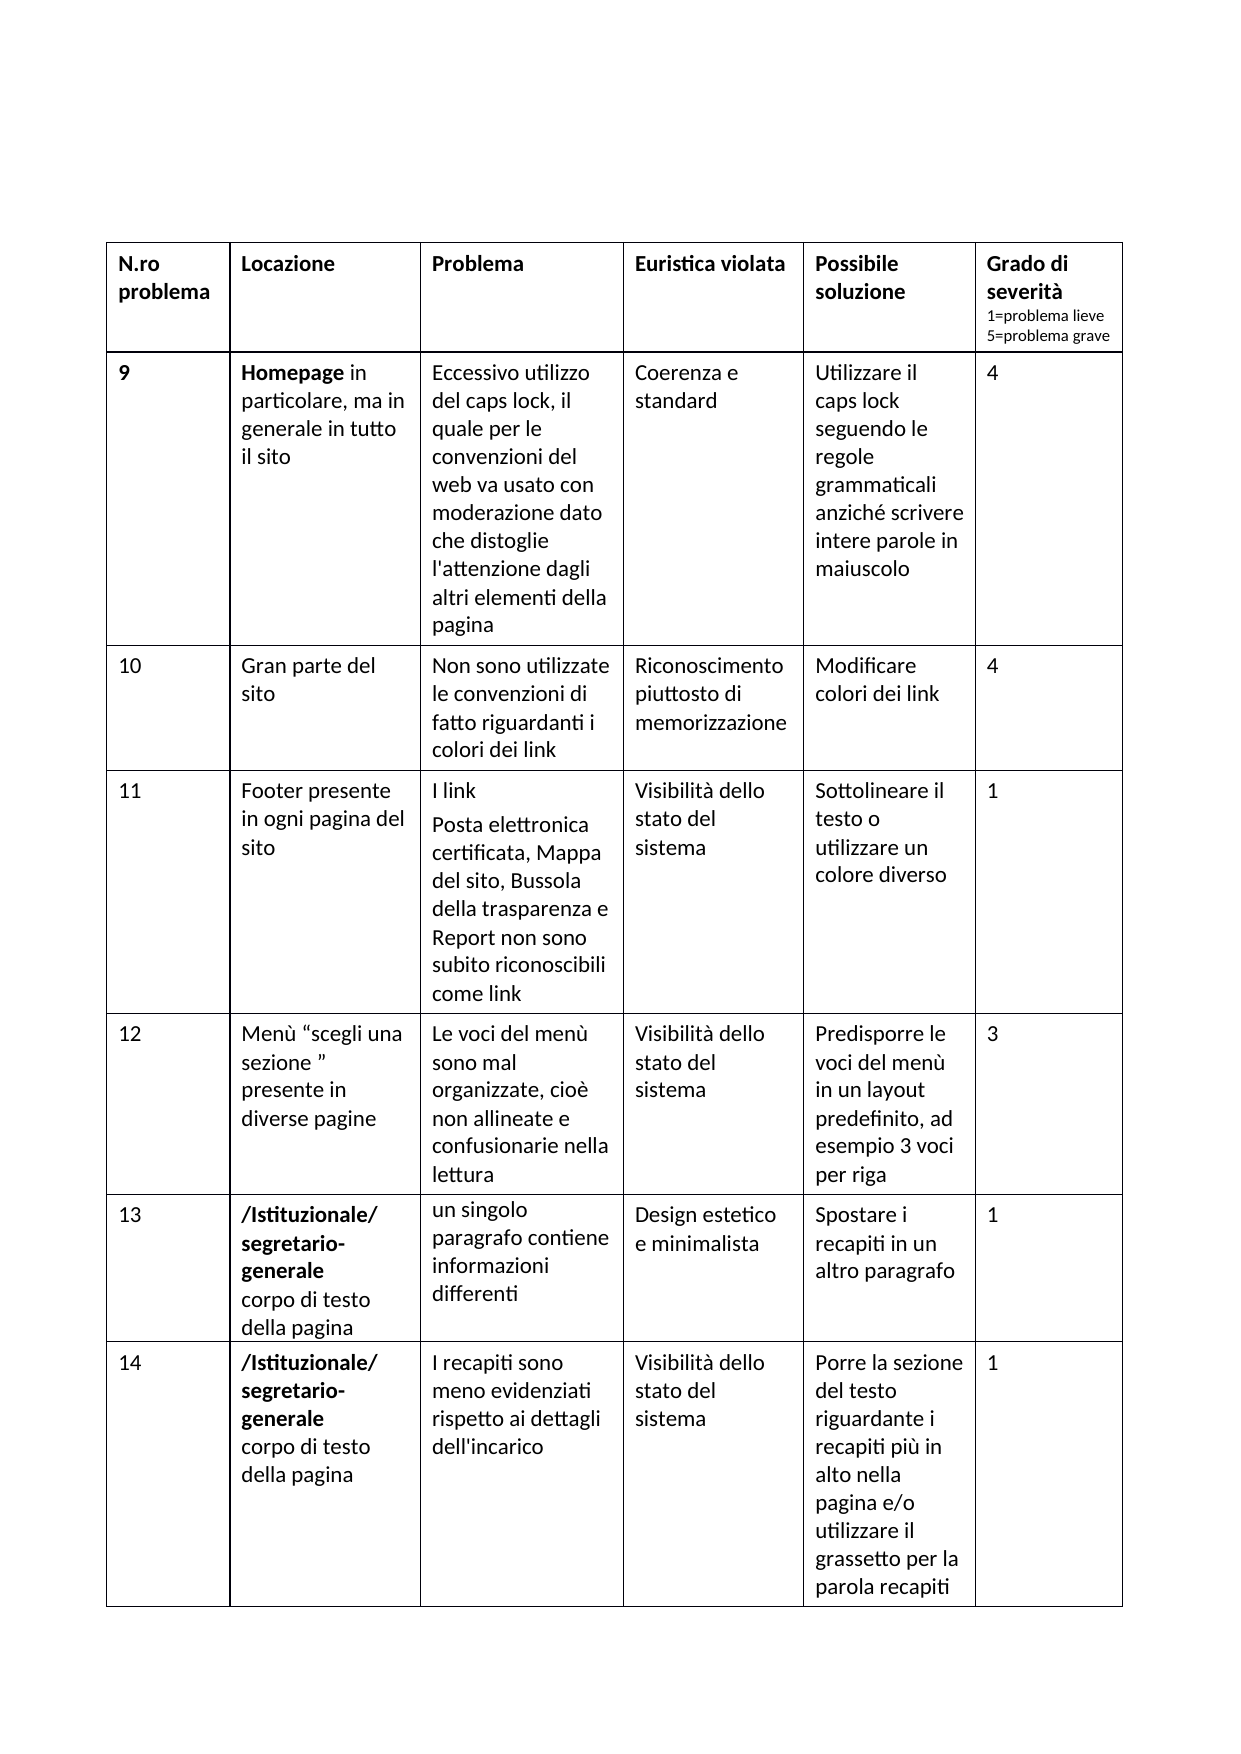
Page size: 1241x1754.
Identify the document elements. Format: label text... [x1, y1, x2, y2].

table_header N.ro problema [107, 243, 229, 351]
table_cell Non sono utilizzate le convenzioni di fatto riguardanti i colori dei link [421, 646, 623, 769]
table_cell I recapiti sono meno evidenziati rispetto ai dettagli dell'incarico [421, 1342, 623, 1606]
table_cell Design estetico e minimalista [624, 1195, 803, 1341]
table_cell Visibilità dello stato del sistema [624, 1014, 803, 1194]
table_cell 1 [976, 771, 1122, 1013]
table_cell Footer presente in ogni pagina del sito [231, 771, 420, 1013]
table_cell Coerenza e standard [624, 353, 803, 644]
table_cell Le voci del menù sono mal organizzate, cioè non allineate e confusionarie nella lettura [421, 1014, 623, 1194]
table_cell 1 [976, 1195, 1122, 1341]
table_cell 4 [976, 646, 1122, 769]
table_cell 10 [107, 646, 229, 769]
table_cell 14 [107, 1342, 229, 1606]
table_cell /Istituzionale/ segretario-generale corpo di testo della pagina [231, 1195, 420, 1341]
table_cell 11 [107, 771, 229, 1013]
table_cell Homepage in particolare, ma in generale in tutto il sito [231, 353, 420, 644]
table_cell Spostare i recapiti in un altro paragrafo [804, 1195, 975, 1341]
table_cell 12 [107, 1014, 229, 1194]
table_header Grado di severità 1=problema lieve 5=problema grave [976, 243, 1122, 351]
table_cell Menù “scegli una sezione ” presente in diverse pagine [231, 1014, 420, 1194]
table_header Possibile soluzione [804, 243, 975, 351]
table_cell /Istituzionale/ segretario-generale corpo di testo della pagina [231, 1342, 420, 1606]
table_cell 13 [107, 1195, 229, 1341]
table_cell Eccessivo utilizzo del caps lock, il quale per le convenzioni del web va usato con moderazione dato che distoglie l'attenzione dagli altri elementi della pagina [421, 353, 623, 644]
table_cell Visibilità dello stato del sistema [624, 771, 803, 1013]
table_cell un singolo paragrafo contiene informazioni differenti [421, 1195, 623, 1341]
table_cell 3 [976, 1014, 1122, 1194]
table_header Problema [421, 243, 623, 351]
table_cell 9 [107, 353, 229, 644]
table_header Locazione [231, 243, 420, 351]
table_cell Gran parte del sito [231, 646, 420, 769]
table_cell Riconoscimento piuttosto di memorizzazione [624, 646, 803, 769]
table_cell Predisporre le voci del menù in un layout predefinito, ad esempio 3 voci per riga [804, 1014, 975, 1194]
table_cell 4 [976, 353, 1122, 644]
table_cell Utilizzare il caps lock seguendo le regole grammaticali anziché scrivere intere parole in maiuscolo [804, 353, 975, 644]
table_cell Sottolineare il testo o utilizzare un colore diverso [804, 771, 975, 1013]
table_cell 1 [976, 1342, 1122, 1606]
table_cell I link Posta elettronica certificata, Mappa del sito, Bussola della trasparenza e Report non sono subito riconoscibili come link [421, 771, 623, 1013]
table_header Euristica violata [624, 243, 803, 351]
table_cell Porre la sezione del testo riguardante i recapiti più in alto nella pagina e/o utilizzare il grassetto per la parola recapiti [804, 1342, 975, 1606]
table_cell Visibilità dello stato del sistema [624, 1342, 803, 1606]
table_cell Modificare colori dei link [804, 646, 975, 769]
